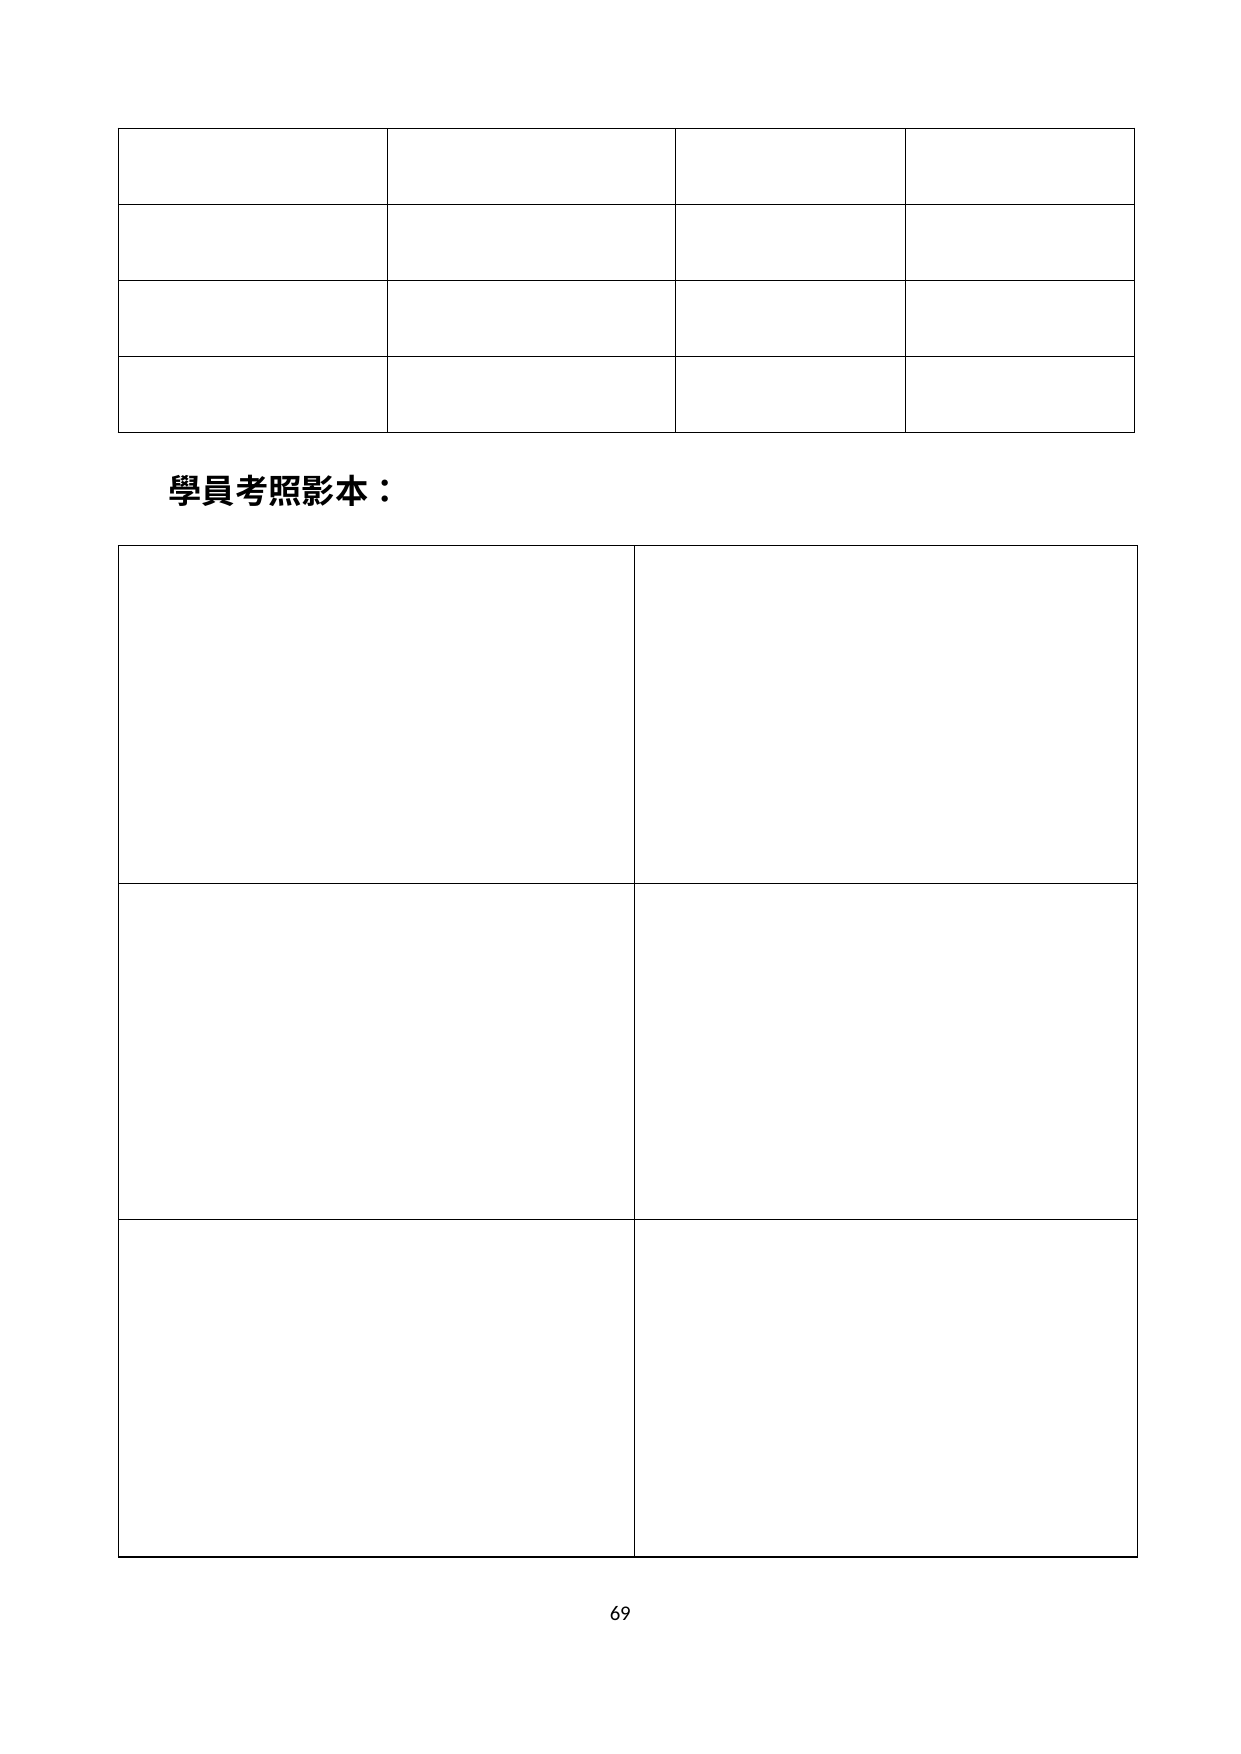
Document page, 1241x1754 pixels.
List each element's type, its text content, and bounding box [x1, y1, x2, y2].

table_cell [635, 1220, 1137, 1556]
table_cell [906, 281, 1134, 356]
table_cell [388, 281, 675, 356]
table_cell [388, 205, 675, 280]
table_cell [119, 281, 387, 356]
table_cell [119, 205, 387, 280]
table_cell [906, 357, 1134, 432]
table_header [635, 546, 1137, 882]
table_cell [635, 884, 1137, 1219]
table_cell [388, 357, 675, 432]
table_cell [906, 129, 1134, 204]
table_cell [676, 205, 905, 280]
table_cell [119, 357, 387, 432]
table_cell [119, 1220, 634, 1556]
text 學員考照影本： [168, 452, 1122, 527]
table_cell [119, 884, 634, 1219]
table_cell [676, 357, 905, 432]
table_cell [906, 205, 1134, 280]
table_cell [119, 129, 387, 204]
table_cell [676, 281, 905, 356]
table_cell [388, 129, 675, 204]
table_header [119, 546, 634, 882]
table_cell [676, 129, 905, 204]
